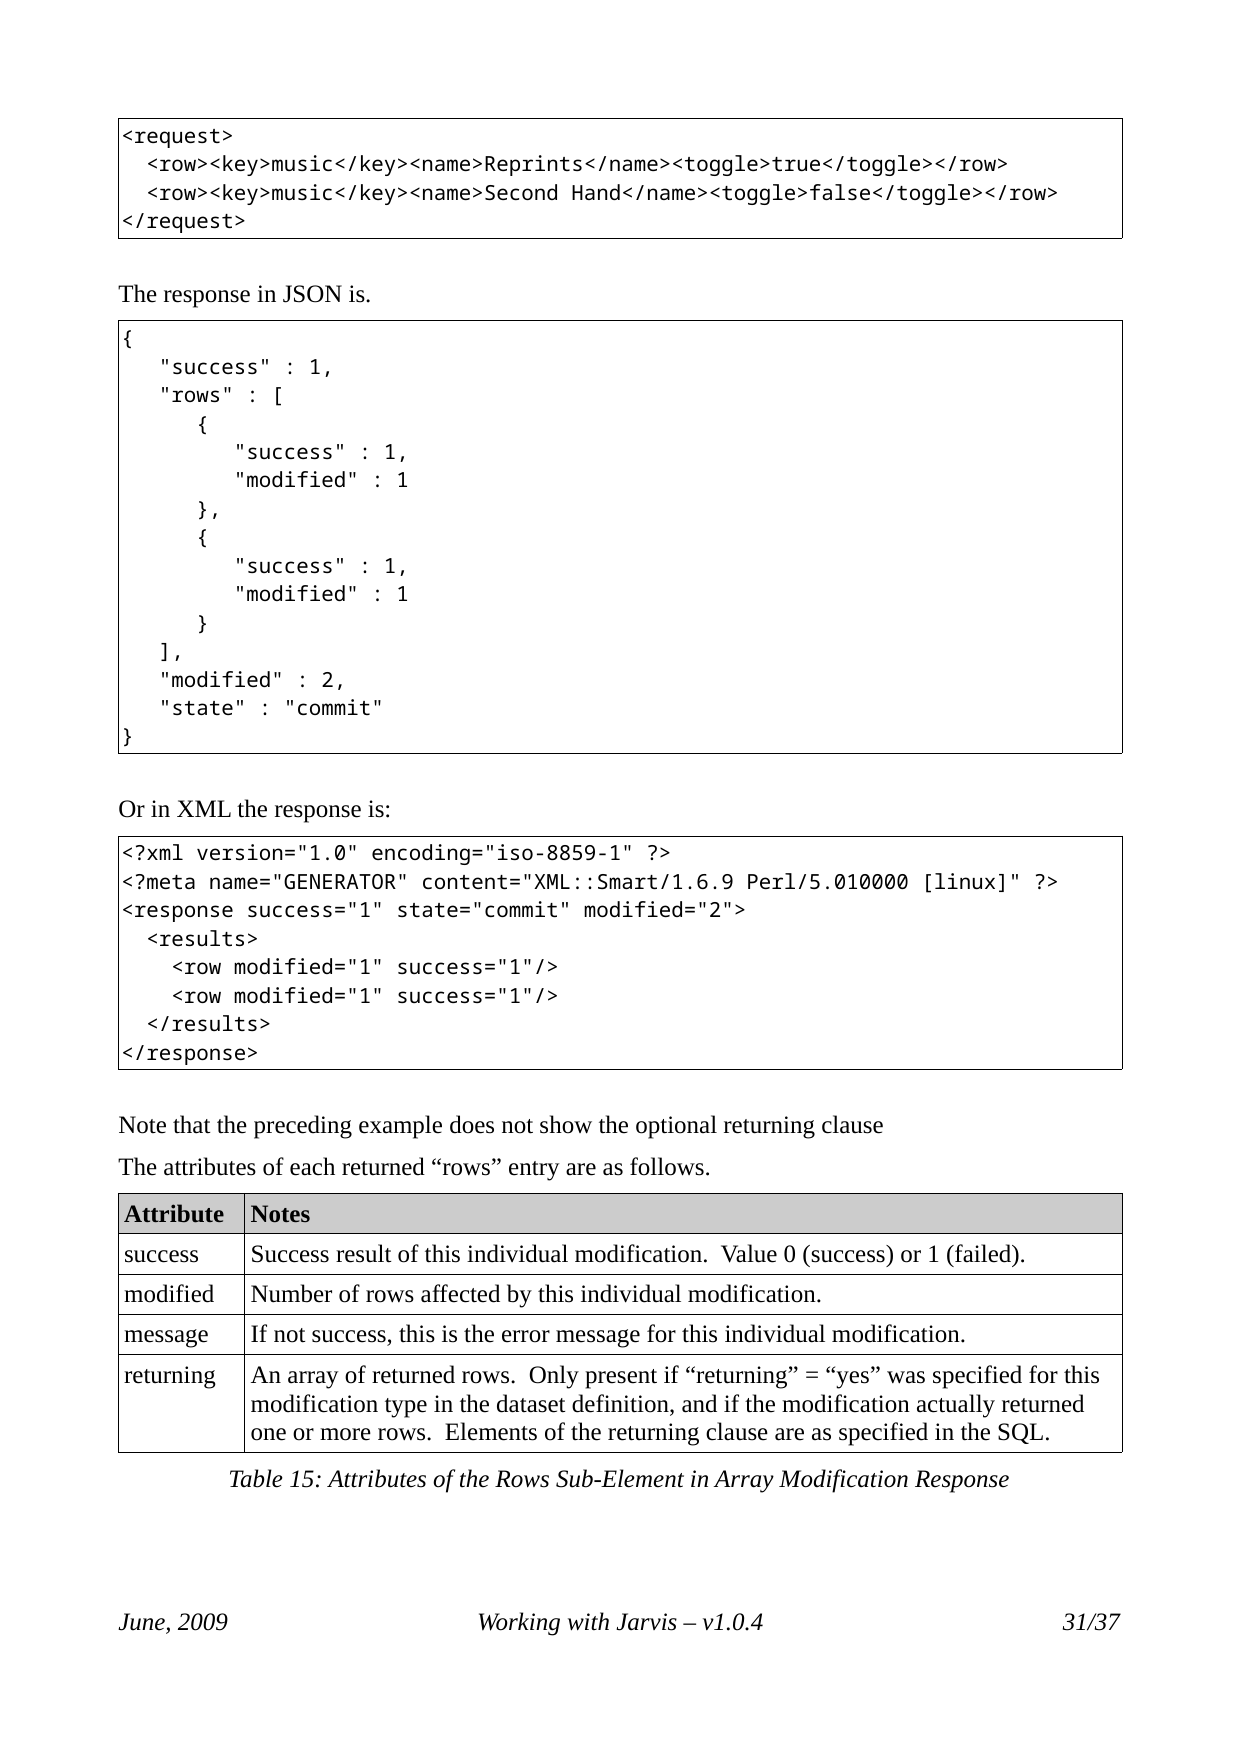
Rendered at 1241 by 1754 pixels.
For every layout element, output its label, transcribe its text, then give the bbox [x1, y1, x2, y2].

table_cell returning [119, 1355, 244, 1452]
text </request> [119, 203, 1122, 238]
text The response in JSON is. [118, 279, 1122, 308]
text <?meta name="GENERATOR" content="XML::Smart/1.6.9 Perl/5.010000 [linux]" ?> [119, 864, 1122, 892]
text "modified" : 1 [119, 463, 1122, 491]
text </results> [119, 1006, 1122, 1034]
text Or in XML the response is: [118, 794, 1122, 823]
table_cell Number of rows affected by this individual modification. [245, 1275, 1122, 1314]
table_cell If not success, this is the error message for this individual modification. [245, 1315, 1122, 1354]
text "state" : "commit" [119, 690, 1122, 718]
text "success" : 1, [119, 349, 1122, 377]
text "success" : 1, [119, 434, 1122, 463]
text } [119, 605, 1122, 633]
text <row modified="1" success="1"/> [119, 949, 1122, 978]
text "rows" : [ [119, 377, 1122, 406]
text <row><key>music</key><name>Reprints</name><toggle>true</toggle></row> [119, 147, 1122, 175]
text <results> [119, 921, 1122, 949]
text The attributes of each returned “rows” entry are as follows. [118, 1152, 1122, 1180]
text { [119, 406, 1122, 434]
table_header Notes [245, 1194, 1122, 1233]
text <row><key>music</key><name>Second Hand</name><toggle>false</toggle></row> [119, 175, 1122, 203]
text { [119, 321, 1122, 349]
text { [119, 519, 1122, 548]
text }, [119, 491, 1122, 519]
text "modified" : 2, [119, 662, 1122, 690]
text Note that the preceding example does not show the optional returning clause [118, 1110, 1122, 1139]
text <?xml version="1.0" encoding="iso-8859-1" ?> [119, 837, 1122, 864]
text Table 15: Attributes of the Rows Sub-Element in Array Modification Response [118, 1464, 1122, 1493]
text } [119, 718, 1122, 753]
table_cell Success result of this individual modification. Value 0 (success) or 1 (failed). [245, 1234, 1122, 1273]
table_cell modified [119, 1275, 244, 1314]
table_cell An array of returned rows. Only present if “returning” = “yes” was specified for this modification type in the dataset definition, and if the modification actually returned one or more rows. Elements of the returning clause are as specified in the SQL. [245, 1355, 1122, 1452]
table_cell success [119, 1234, 244, 1273]
text "modified" : 1 [119, 576, 1122, 605]
text ], [119, 633, 1122, 662]
text <row modified="1" success="1"/> [119, 978, 1122, 1006]
text <request> [119, 119, 1122, 147]
text <response success="1" state="commit" modified="2"> [119, 892, 1122, 921]
text "success" : 1, [119, 548, 1122, 576]
table_header Attribute [119, 1194, 244, 1233]
text </response> [119, 1034, 1122, 1069]
table_cell message [119, 1315, 244, 1354]
